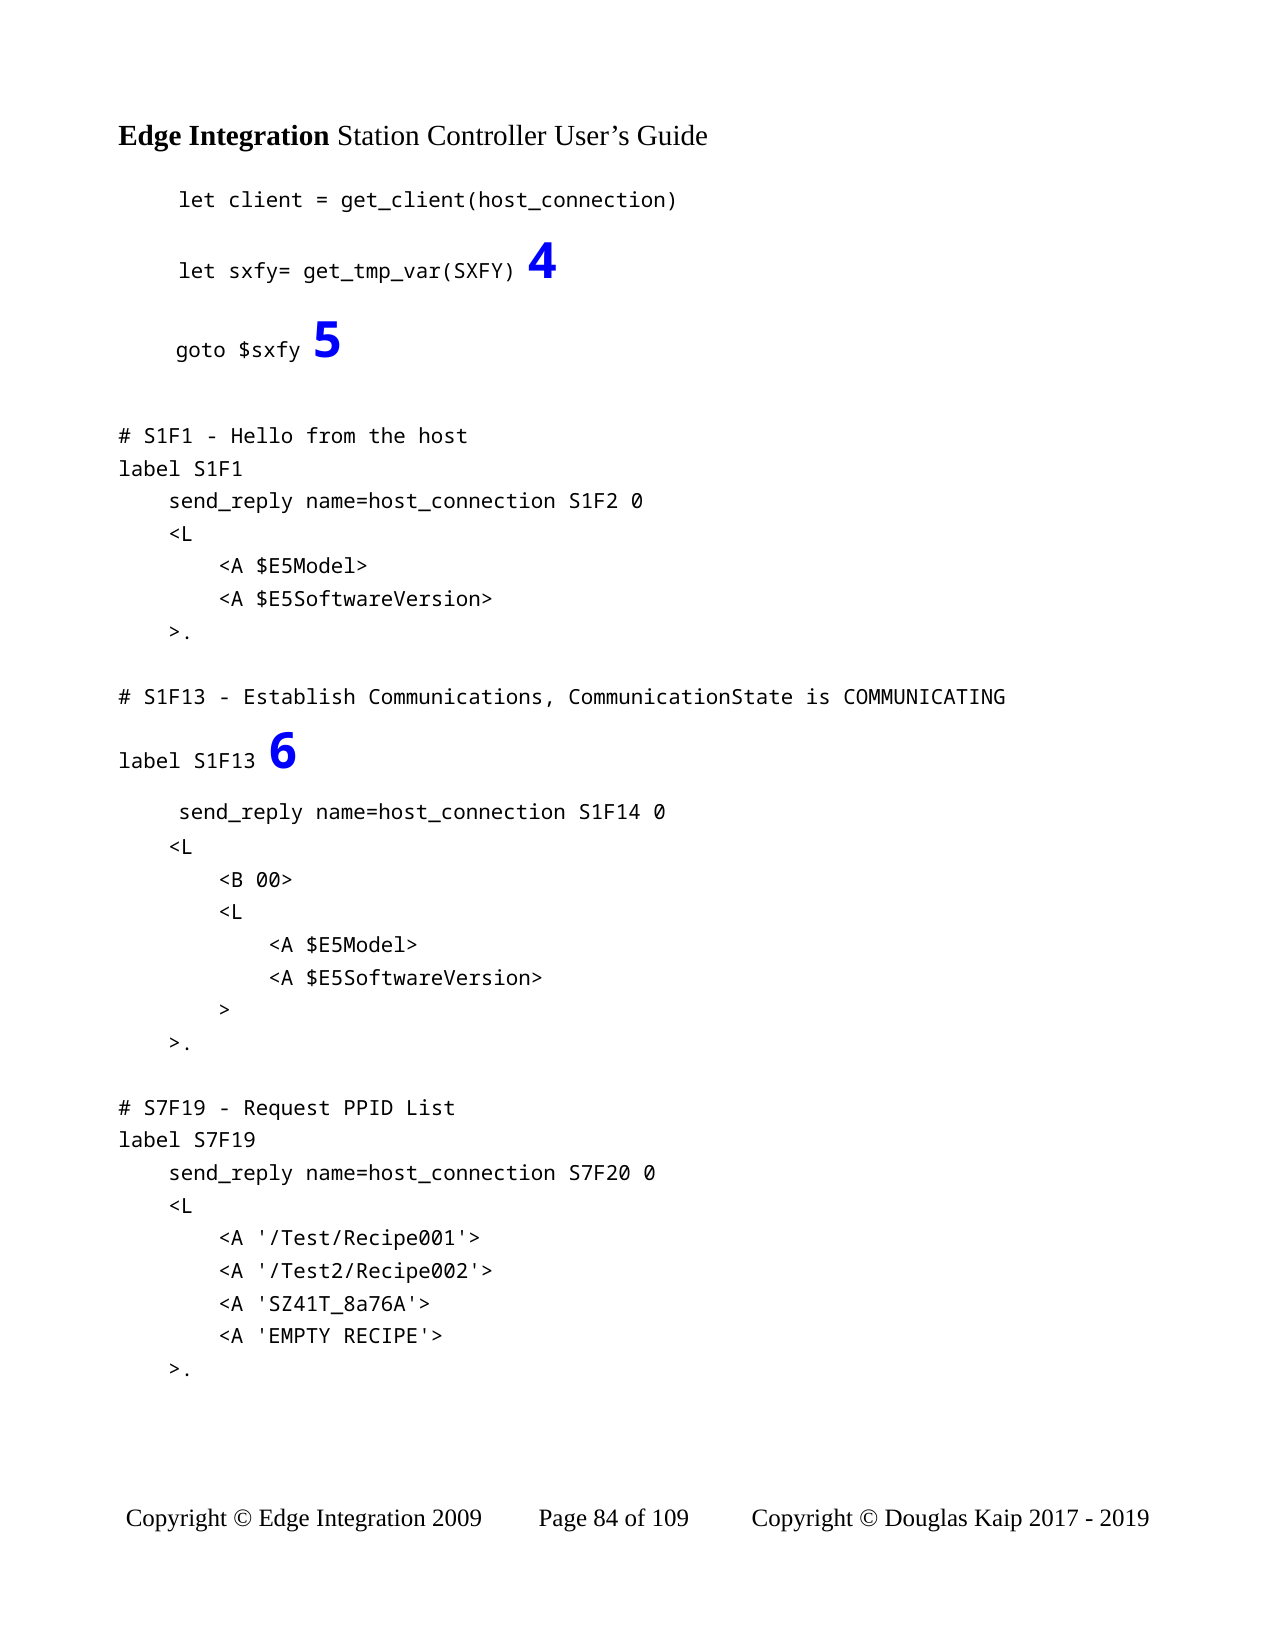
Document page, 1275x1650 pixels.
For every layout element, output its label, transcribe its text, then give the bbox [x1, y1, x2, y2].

text # S7F19 - Request PPID List [118, 1093, 1157, 1121]
text <L [118, 1191, 1157, 1219]
text <A 'EMPTY RECIPE'> [118, 1321, 1157, 1350]
text <B 00> [118, 865, 1157, 893]
text label S1F1 [118, 454, 1157, 482]
text let client = get_client(host_connection) let sxfy= get_tmp_var(SXFY) 4 [118, 181, 1157, 293]
text <L [118, 832, 1157, 861]
text >. [118, 1354, 1157, 1382]
text send_reply name=host_connection S1F14 0 [118, 793, 1157, 827]
text <A $E5Model> [118, 930, 1157, 958]
text <A $E5SoftwareVersion> [118, 584, 1157, 613]
text <A 'SZ41T_8a76A'> [118, 1289, 1157, 1317]
text >. [118, 1028, 1157, 1056]
text send_reply name=host_connection S7F20 0 [118, 1158, 1157, 1187]
text <A '/Test/Recipe001'> [118, 1223, 1157, 1252]
text # S1F13 - Establish Communications, CommunicationState is COMMUNICATING [118, 682, 1157, 711]
text <L [118, 897, 1157, 926]
text label S1F13 6 [118, 715, 1157, 783]
text # S1F1 - Hello from the host [118, 421, 1157, 450]
text >. [118, 617, 1157, 645]
text <A $E5Model> [118, 552, 1157, 580]
text <L [118, 519, 1157, 547]
text <A $E5SoftwareVersion> [118, 963, 1157, 991]
text <A '/Test2/Recipe002'> [118, 1256, 1157, 1284]
text label S7F19 [118, 1126, 1157, 1154]
text send_reply name=host_connection S1F2 0 [118, 486, 1157, 515]
text goto $sxfy 5 [118, 304, 1157, 372]
text > [118, 995, 1157, 1024]
